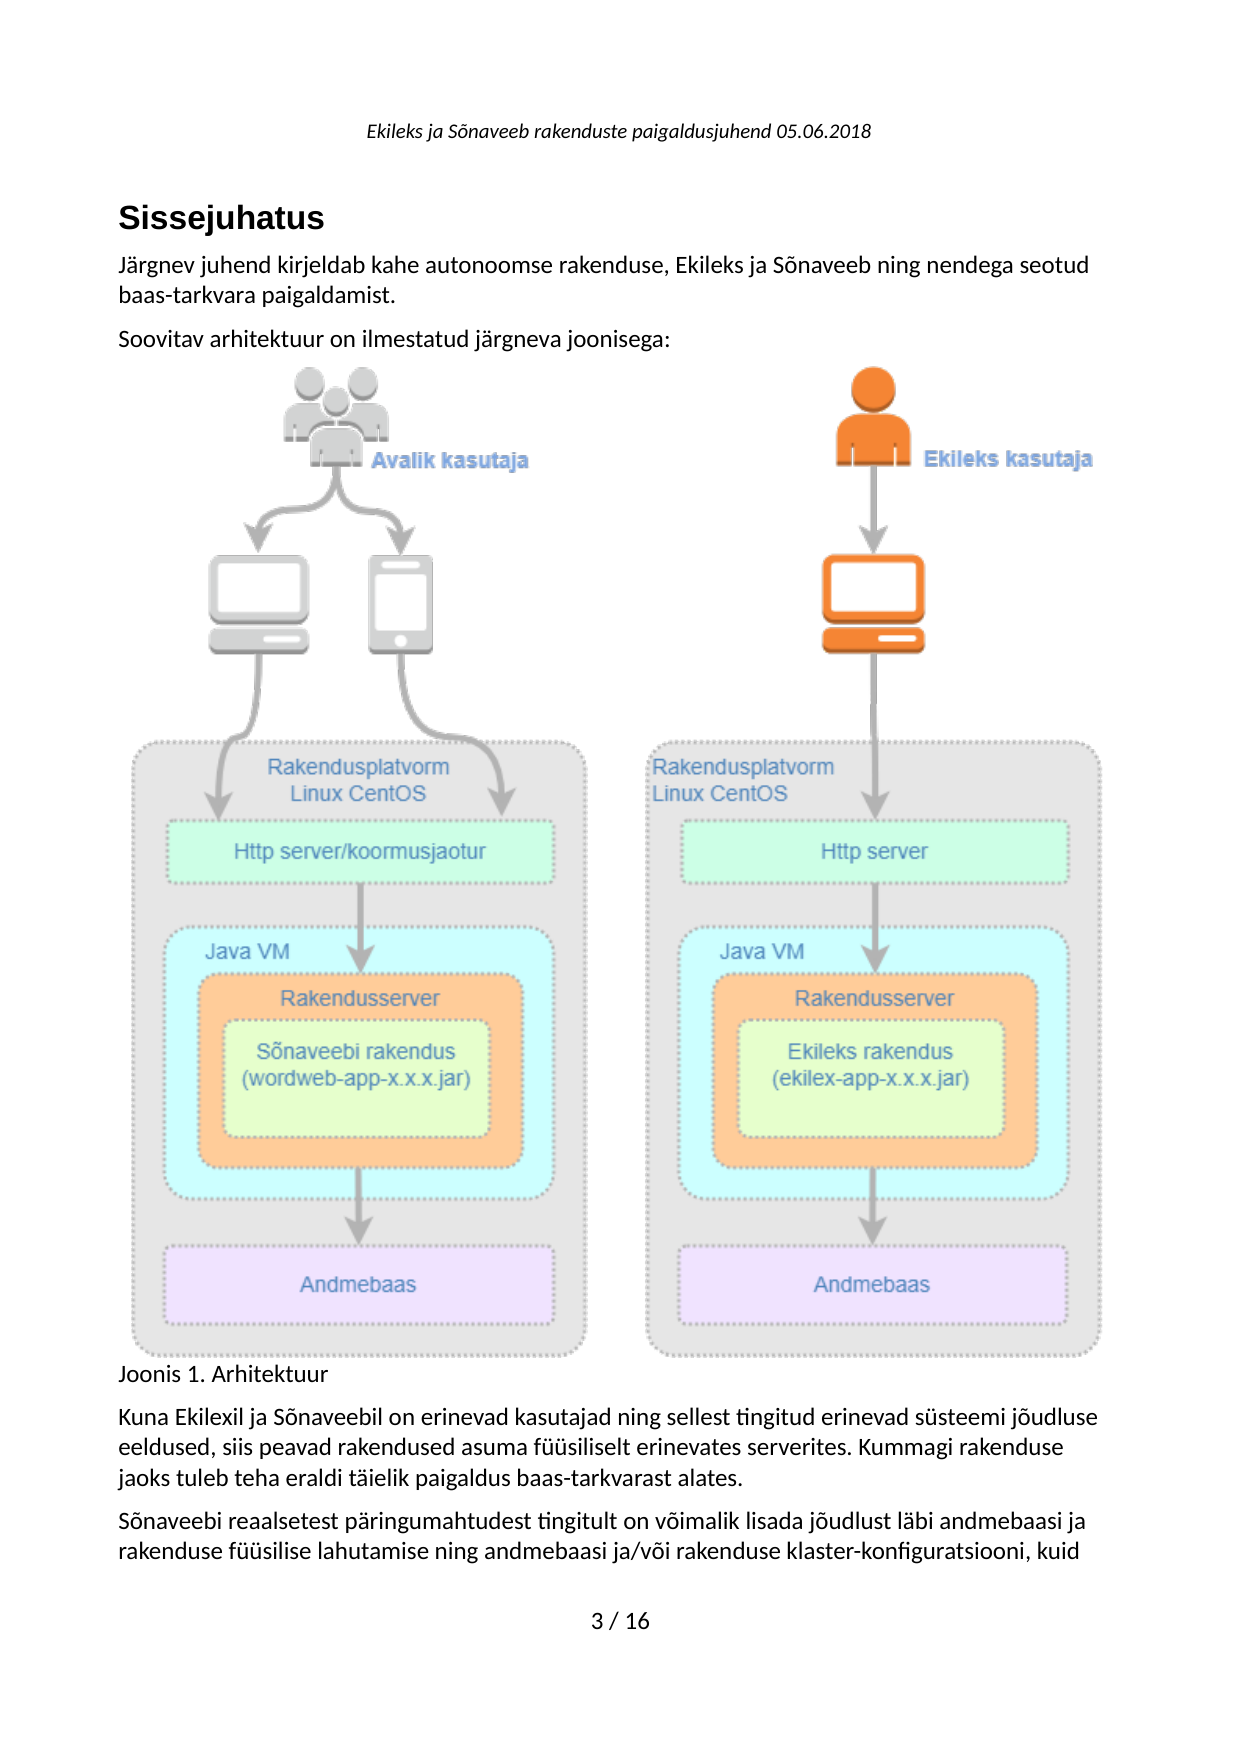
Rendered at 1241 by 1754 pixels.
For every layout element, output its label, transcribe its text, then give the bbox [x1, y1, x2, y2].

picture [131, 365, 1110, 1358]
text Soovitav arhitektuur on ilmestatud järgneva joonisega: [118, 323, 1122, 353]
text Joonis 1. Arhitektuur [118, 1358, 1122, 1388]
text Sõnaveebi reaalsetest päringumahtudest tingitult on võimalik lisada jõudlust läbi andmebaasi ja rakenduse füüsilise lahutamise ning andmebaasi ja/või rakenduse klaster-konfiguratsiooni, kuid [118, 1505, 1122, 1566]
text Kuna Ekilexil ja Sõnaveebil on erinevad kasutajad ning sellest tingitud erinevad süsteemi jõudluse eeldused, siis peavad rakendused asuma füüsiliselt erinevates serverites. Kummagi rakenduse jaoks tuleb teha eraldi täielik paigaldus baas-tarkvarast alates. [118, 1401, 1122, 1492]
text Järgnev juhend kirjeldab kahe autonoomse rakenduse, Ekileks ja Sõnaveeb ning nendega seotud baas-tarkvara paigaldamist. [118, 249, 1122, 310]
subtitle Sissejuhatus [118, 198, 1122, 237]
